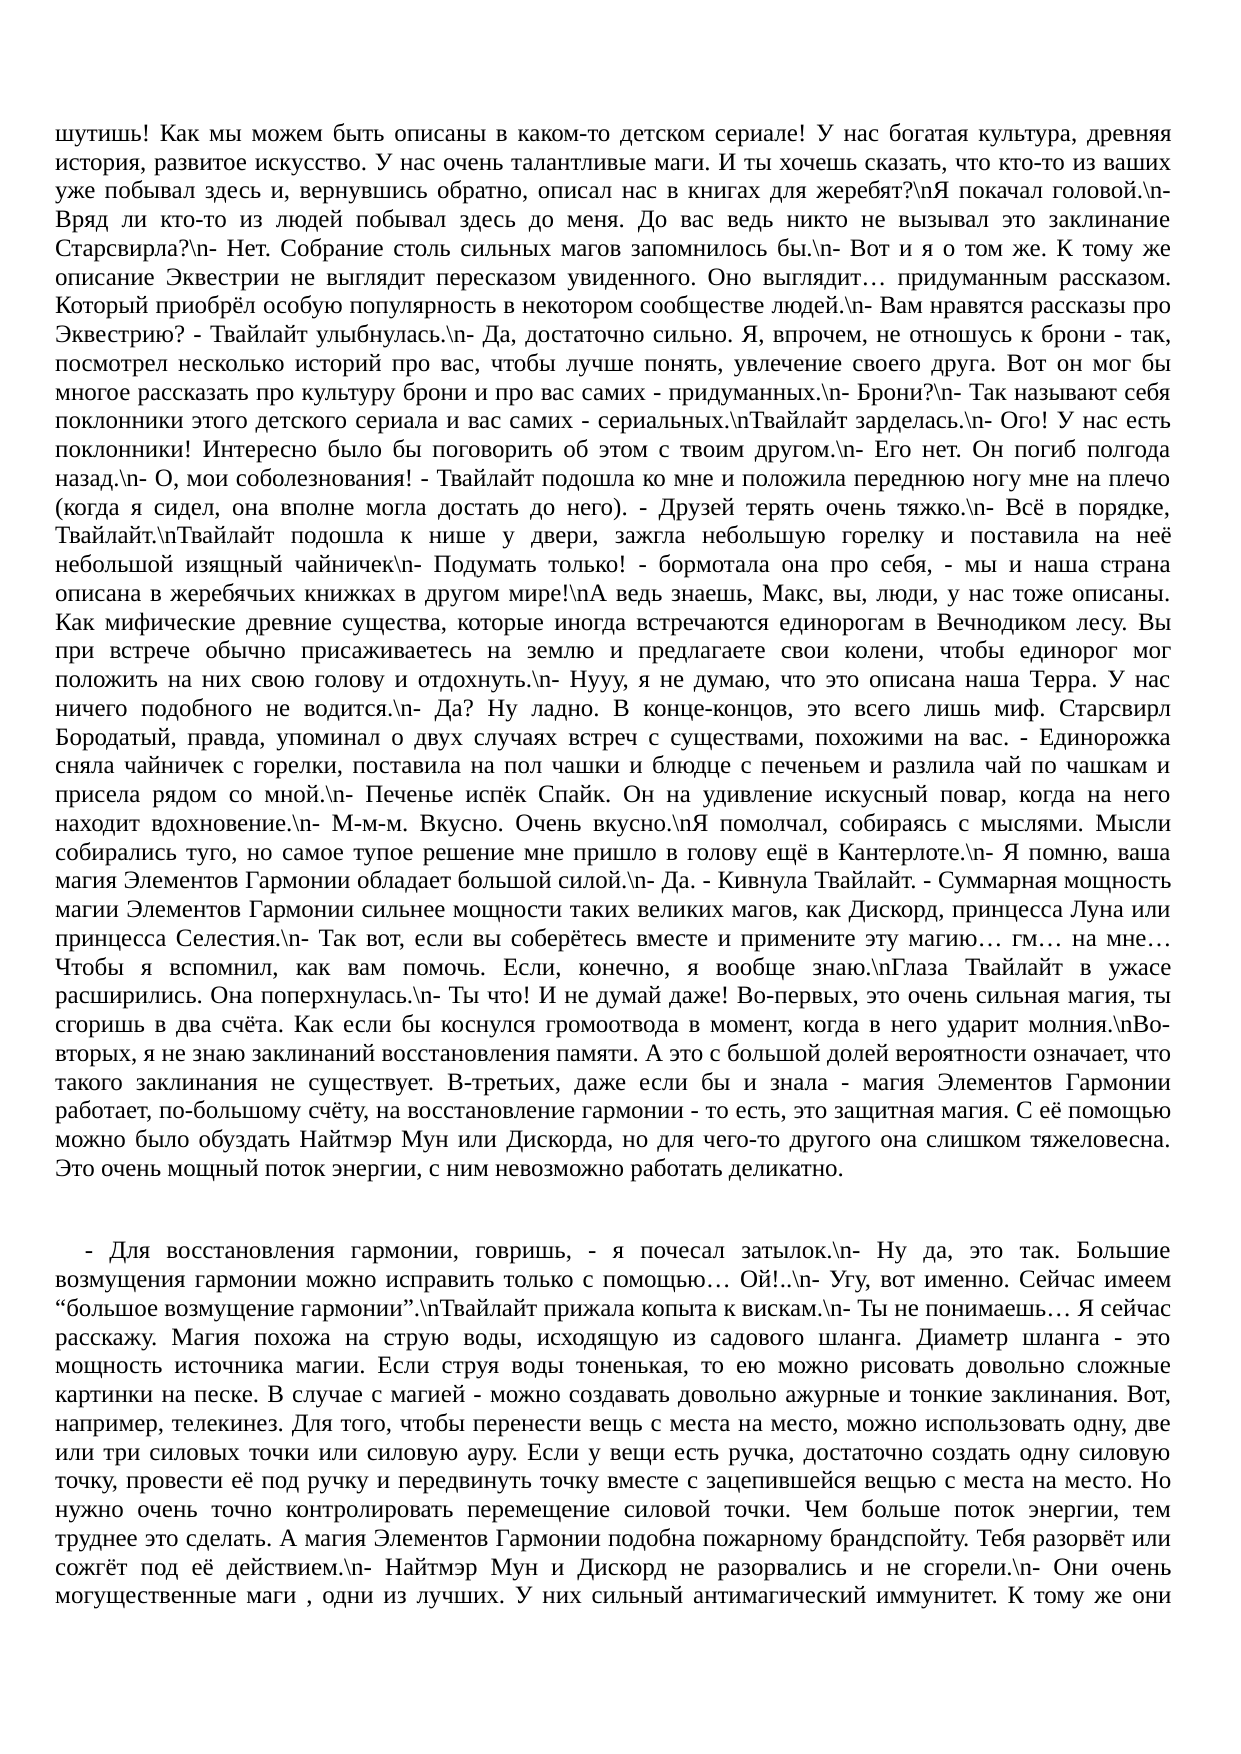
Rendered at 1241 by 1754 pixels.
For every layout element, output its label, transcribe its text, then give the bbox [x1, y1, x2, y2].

text шутишь! Как мы можем быть описаны в каком-то детском сериале! У нас богатая культура, древняя история, развитое искусство. У нас очень талантливые маги. И ты хочешь сказать, что кто-то из ваших уже побывал здесь и, вернувшись обратно, описал нас в книгах для жеребят?\nЯ покачал головой.\n- Вряд ли кто-то из людей побывал здесь до меня. До вас ведь никто не вызывал это заклинание Старсвирла?\n- Нет. Собрание столь сильных магов запомнилось бы.\n- Вот и я о том же. К тому же описание Эквестрии не выглядит пересказом увиденного. Оно выглядит… придуманным рассказом. Который приобрёл особую популярность в некотором сообществе людей.\n- Вам нравятся рассказы про Эквестрию? - Твайлайт улыбнулась.\n- Да, достаточно сильно. Я, впрочем, не отношусь к брони - так, посмотрел несколько историй про вас, чтобы лучше понять, увлечение своего друга. Вот он мог бы многое рассказать про культуру брони и про вас самих - придуманных.\n- Брони?\n- Так называют себя поклонники этого детского сериала и вас самих - сериальных.\nТвайлайт зарделась.\n- Ого! У нас есть поклонники! Интересно было бы поговорить об этом с твоим другом.\n- Его нет. Он погиб полгода назад.\n- О, мои соболезнования! - Твайлайт подошла ко мне и положила переднюю ногу мне на плечо (когда я сидел, она вполне могла достать до него). - Друзей терять очень тяжко.\n- Всё в порядке, Твайлайт.\nТвайлайт подошла к нише у двери, зажгла небольшую горелку и поставила на неё небольшой изящный чайничек\n- Подумать только! - бормотала она про себя, - мы и наша страна описана в жеребячьих книжках в другом мире!\nА ведь знаешь, Макс, вы, люди, у нас тоже описаны. Как мифические древние существа, которые иногда встречаются единорогам в Вечнодиком лесу. Вы при встрече обычно присаживаетесь на землю и предлагаете свои колени, чтобы единорог мог положить на них свою голову и отдохнуть.\n- Нууу, я не думаю, что это описана наша Терра. У нас ничего подобного не водится.\n- Да? Ну ладно. В конце-концов, это всего лишь миф. Старсвирл Бородатый, правда, упоминал о двух случаях встреч с существами, похожими на вас. - Единорожка сняла чайничек с горелки, поставила на пол чашки и блюдце с печеньем и разлила чай по чашкам и присела рядом со мной.\n- Печенье испёк Спайк. Он на удивление искусный повар, когда на него находит вдохновение.\n- М-м-м. Вкусно. Очень вкусно.\nЯ помолчал, собираясь с мыслями. Мысли собирались туго, но самое тупое решение мне пришло в голову ещё в Кантерлоте.\n- Я помню, ваша магия Элементов Гармонии обладает большой силой.\n- Да. - Кивнула Твайлайт. - Суммарная мощность магии Элементов Гармонии сильнее мощности таких великих магов, как Дискорд, принцесса Луна или принцесса Селестия.\n- Так вот, если вы соберётесь вместе и примените эту магию… гм… на мне… Чтобы я вспомнил, как вам помочь. Если, конечно, я вообще знаю.\nГлаза Твайлайт в ужасе расширились. Она поперхнулась.\n- Ты что! И не думай даже! Во-первых, это очень сильная магия, ты сгоришь в два счёта. Как если бы коснулся громоотвода в момент, когда в него ударит молния.\nВо-вторых, я не знаю заклинаний восстановления памяти. А это с большой долей вероятности означает, что такого заклинания не существует. В-третьих, даже если бы и знала - магия Элементов Гармонии работает, по-большому счёту, на восстановление гармонии - то есть, это защитная магия. С её помощью можно было обуздать Найтмэр Мун или Дискорда, но для чего-то другого она слишком тяжеловесна. Это очень мощный поток энергии, с ним невозможно работать деликатно. [55, 118, 1172, 1182]
text - Для восстановления гармонии, говришь, - я почесал затылок.\n- Ну да, это так. Большие возмущения гармонии можно исправить только с помощью… Ой!..\n- Угу, вот именно. Сейчас имеем “большое возмущение гармонии”.\nТвайлайт прижала копыта к вискам.\n- Ты не понимаешь… Я сейчас расскажу. Магия похожа на струю воды, исходящую из садового шланга. Диаметр шланга - это мощность источника магии. Если струя воды тоненькая, то ею можно рисовать довольно сложные картинки на песке. В случае с магией - можно создавать довольно ажурные и тонкие заклинания. Вот, например, телекинез. Для того, чтобы перенести вещь с места на место, можно использовать одну, две или три силовых точки или силовую ауру. Если у вещи есть ручка, достаточно создать одну силовую точку, провести её под ручку и передвинуть точку вместе с зацепившейся вещью с места на место. Но нужно очень точно контролировать перемещение силовой точки. Чем больше поток энергии, тем труднее это сделать. А магия Элементов Гармонии подобна пожарному брандспойту. Тебя разорвёт или сожгёт под её действием.\n- Найтмэр Мун и Дискорд не разорвались и не сгорели.\n- Они очень могущественные маги , одни из лучших. У них сильный антимагический иммунитет. К тому же они [55, 1236, 1172, 1609]
